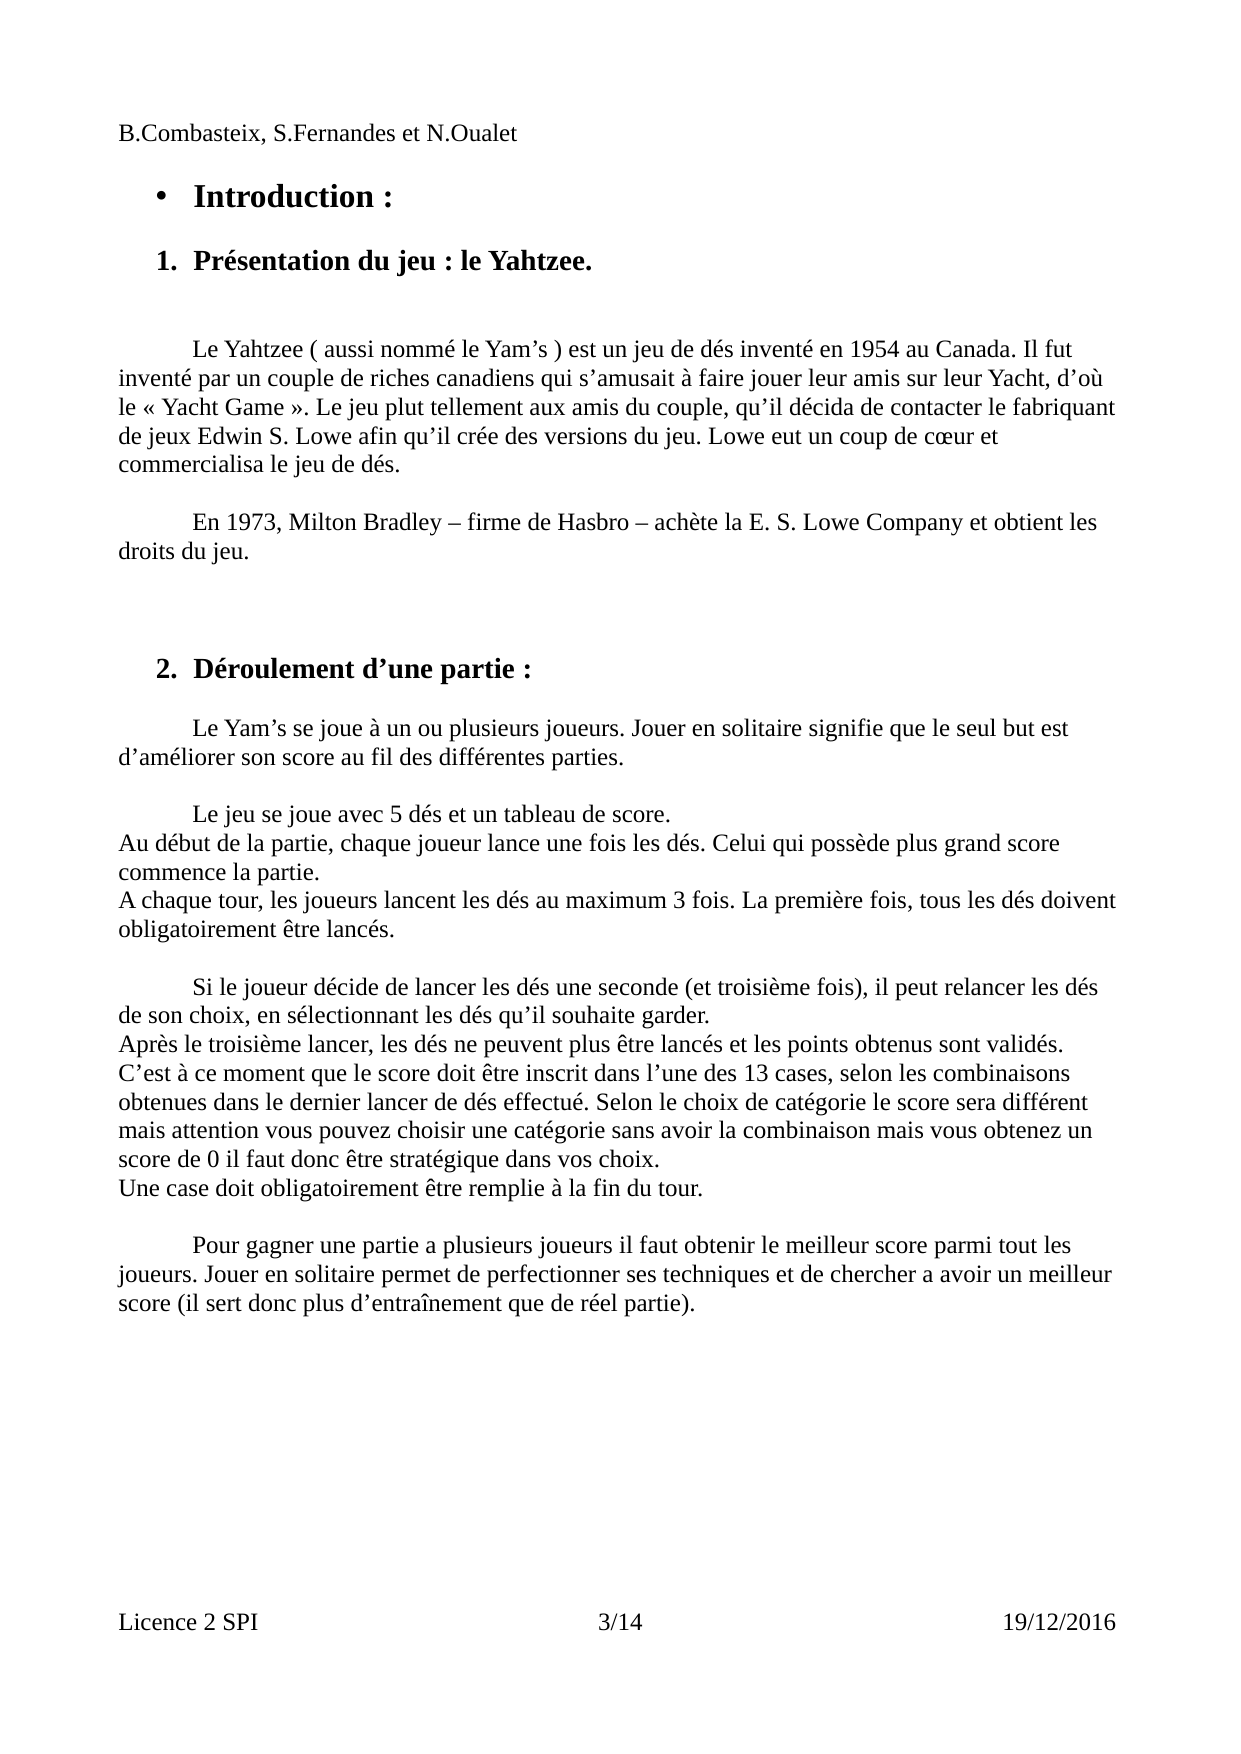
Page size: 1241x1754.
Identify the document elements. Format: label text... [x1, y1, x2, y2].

list Déroulement d’une partie : [156, 651, 1122, 684]
text Le Yahtzee ( aussi nommé le Yam’s ) est un jeu de dés inventé en 1954 au Canada. Il fut inventé par un couple de riches canadiens qui s’amusait à faire jouer leur amis sur leur Yacht, d’où le « Yacht Game ». Le jeu plut tellement aux amis du couple, qu’il décida de contacter le fabriquant de jeux Edwin S. Lowe afin qu’il crée des versions du jeu. Lowe eut un coup de cœur et commercialisa le jeu de dés. [118, 334, 1122, 478]
text En 1973, Milton Bradley – firme de Hasbro – achète la E. S. Lowe Company et obtient les droits du jeu. [118, 507, 1122, 564]
text Après le troisième lancer, les dés ne peuvent plus être lancés et les points obtenus sont validés. [118, 1029, 1122, 1058]
text C’est à ce moment que le score doit être inscrit dans l’une des 13 cases, selon les combinaisons obtenues dans le dernier lancer de dés effectué. Selon le choix de catégorie le score sera différent mais attention vous pouvez choisir une catégorie sans avoir la combinaison mais vous obtenez un score de 0 il faut donc être stratégique dans vos choix. [118, 1058, 1122, 1173]
list Introduction : [156, 176, 1122, 215]
text Pour gagner une partie a plusieurs joueurs il faut obtenir le meilleur score parmi tout les joueurs. Jouer en solitaire permet de perfectionner ses techniques et de chercher a avoir un meilleur score (il sert donc plus d’entraînement que de réel partie). [118, 1231, 1122, 1317]
text Au début de la partie, chaque joueur lance une fois les dés. Celui qui possède plus grand score commence la partie. [118, 828, 1122, 886]
text A chaque tour, les joueurs lancent les dés au maximum 3 fois. La première fois, tous les dés doivent obligatoirement être lancés. [118, 886, 1122, 943]
text Le Yam’s se joue à un ou plusieurs joueurs. Jouer en solitaire signifie que le seul but est d’améliorer son score au fil des différentes parties. [118, 713, 1122, 771]
text Si le joueur décide de lancer les dés une seconde (et troisième fois), il peut relancer les dés de son choix, en sélectionnant les dés qu’il souhaite garder. [118, 972, 1122, 1029]
text Une case doit obligatoirement être remplie à la fin du tour. [118, 1173, 1122, 1202]
text Le jeu se joue avec 5 dés et un tableau de score. [118, 799, 1122, 828]
list Présentation du jeu : le Yahtzee. [156, 243, 1122, 277]
